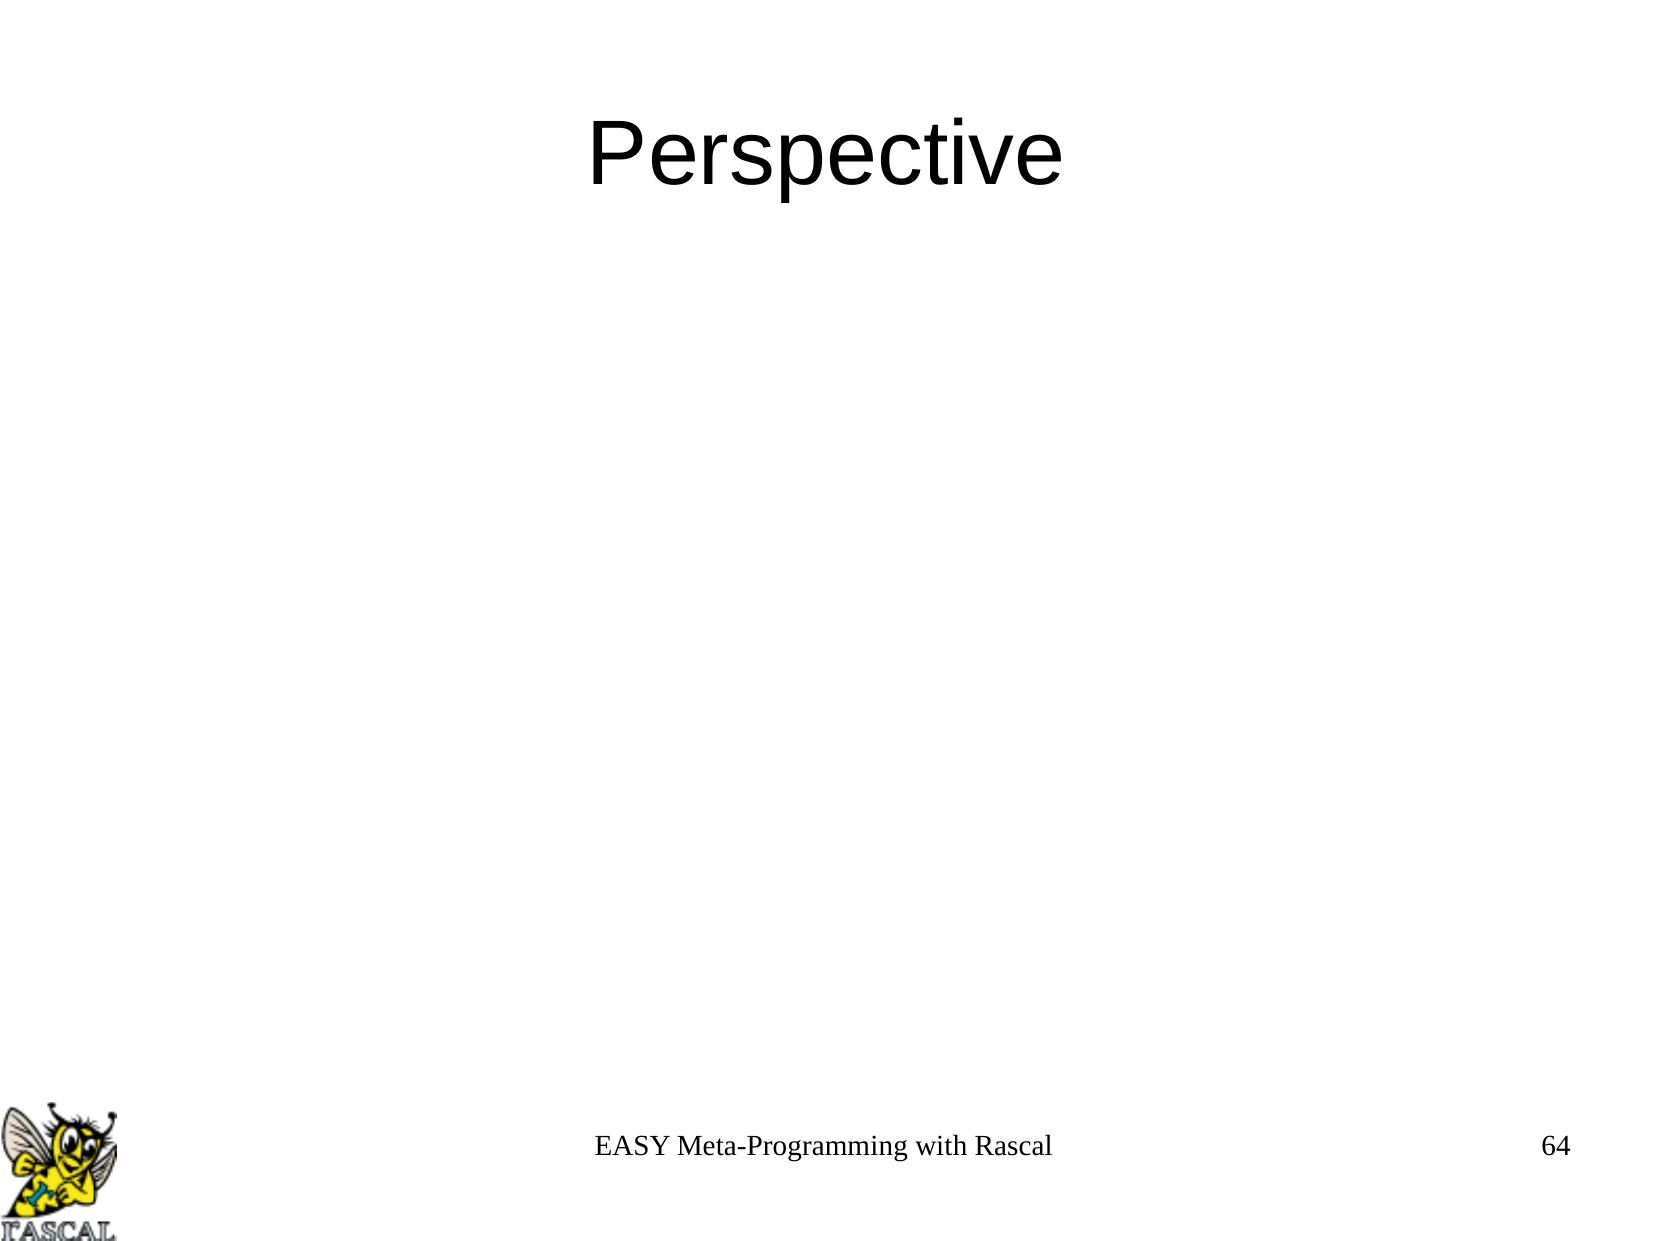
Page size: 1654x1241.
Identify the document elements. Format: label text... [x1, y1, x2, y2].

title Perspective [82, 49, 1571, 257]
picture [0, 1102, 117, 1241]
